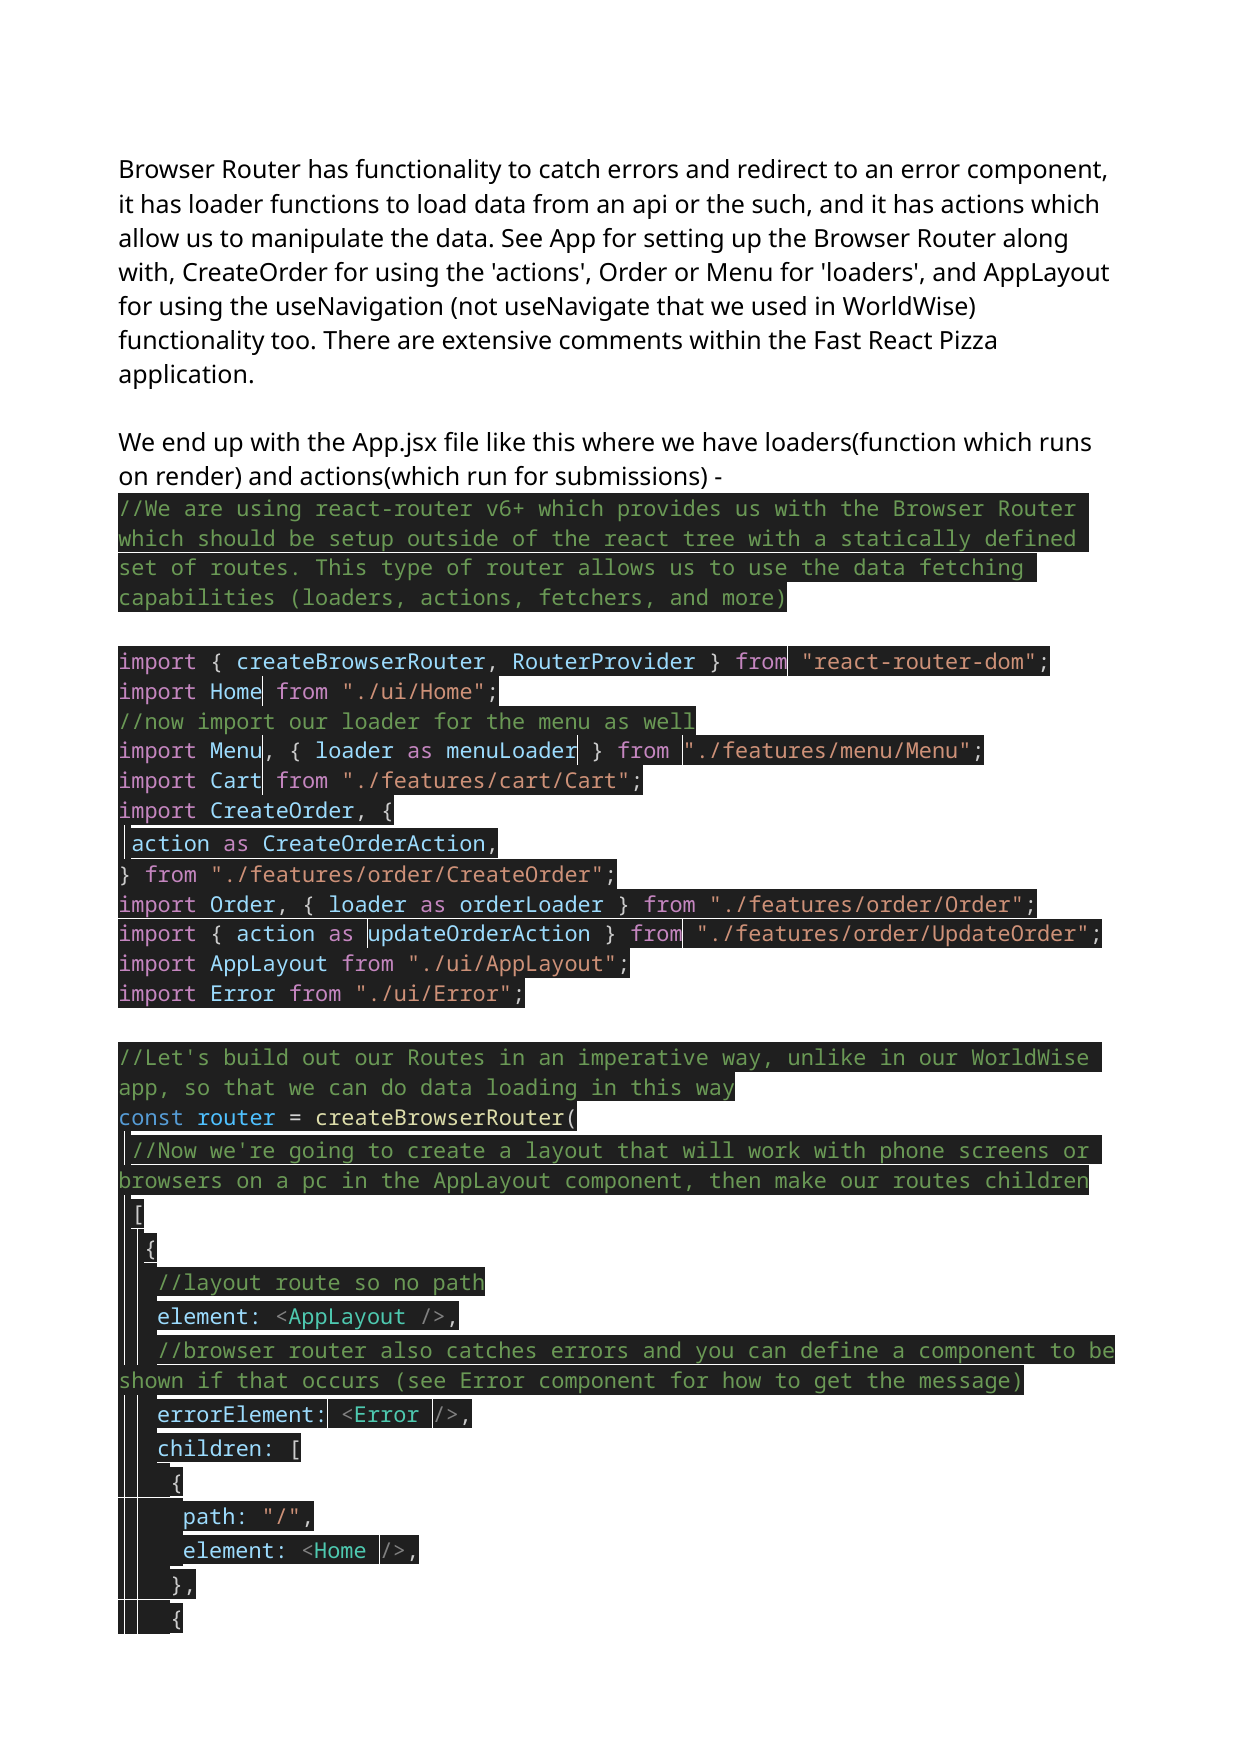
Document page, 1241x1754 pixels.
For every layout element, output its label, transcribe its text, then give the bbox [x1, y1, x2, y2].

text action as CreateOrderAction, [118, 825, 1122, 859]
text //browser router also catches errors and you can define a component to be shown if that occurs (see Error component for how to get the message) [118, 1331, 1122, 1395]
text Browser Router has functionality to catch errors and redirect to an error component, it has loader functions to load data from an api or the such, and it has actions which allow us to manipulate the data. See App for setting up the Browser Router along with, CreateOrder for using the 'actions', Order or Menu for 'loaders', and AppLayout for using the useNavigation (not useNavigate that we used in WorldWise) functionality too. There are extensive comments within the Fast React Pizza application. [118, 152, 1122, 391]
text { [118, 1599, 1122, 1634]
text //Let's build out our Routes in an imperative way, unlike in our WorldWise app, so that we can do data loading in this way [118, 1042, 1122, 1101]
text //now import our loader for the menu as well [118, 706, 1122, 735]
text import { action as updateOrderAction } from "./features/order/UpdateOrder"; [118, 918, 1122, 948]
text import Order, { loader as orderLoader } from "./features/order/Order"; [118, 889, 1122, 918]
text const router = createBrowserRouter( [118, 1101, 1122, 1131]
text children: [ [118, 1429, 1122, 1463]
text We end up with the App.jsx file like this where we have loaders(function which runs on render) and actions(which run for submissions) - [118, 425, 1122, 493]
text import Error from "./ui/Error"; [118, 978, 1122, 1008]
text import Menu, { loader as menuLoader } from "./features/menu/Menu"; [118, 735, 1122, 765]
text import Home from "./ui/Home"; [118, 676, 1122, 706]
text import CreateOrder, { [118, 795, 1122, 825]
text errorElement: <Error />, [118, 1395, 1122, 1429]
text { [118, 1463, 1122, 1497]
text //layout route so no path [118, 1263, 1122, 1297]
text path: "/", [118, 1497, 1122, 1531]
text }, [118, 1566, 1122, 1599]
text } from "./features/order/CreateOrder"; [118, 859, 1122, 889]
text [ [118, 1195, 1122, 1229]
text //Now we're going to create a layout that will work with phone screens or browsers on a pc in the AppLayout component, then make our routes children [118, 1131, 1122, 1195]
text import { createBrowserRouter, RouterProvider } from "react-router-dom"; [118, 646, 1122, 676]
text element: <AppLayout />, [118, 1297, 1122, 1331]
text import Cart from "./features/cart/Cart"; [118, 765, 1122, 795]
text import AppLayout from "./ui/AppLayout"; [118, 948, 1122, 978]
text element: <Home />, [118, 1531, 1122, 1566]
text { [118, 1229, 1122, 1263]
text //We are using react-router v6+ which provides us with the Browser Router which should be setup outside of the react tree with a statically defined set of routes. This type of router allows us to use the data fetching capabilities (loaders, actions, fetchers, and more) [118, 493, 1122, 612]
